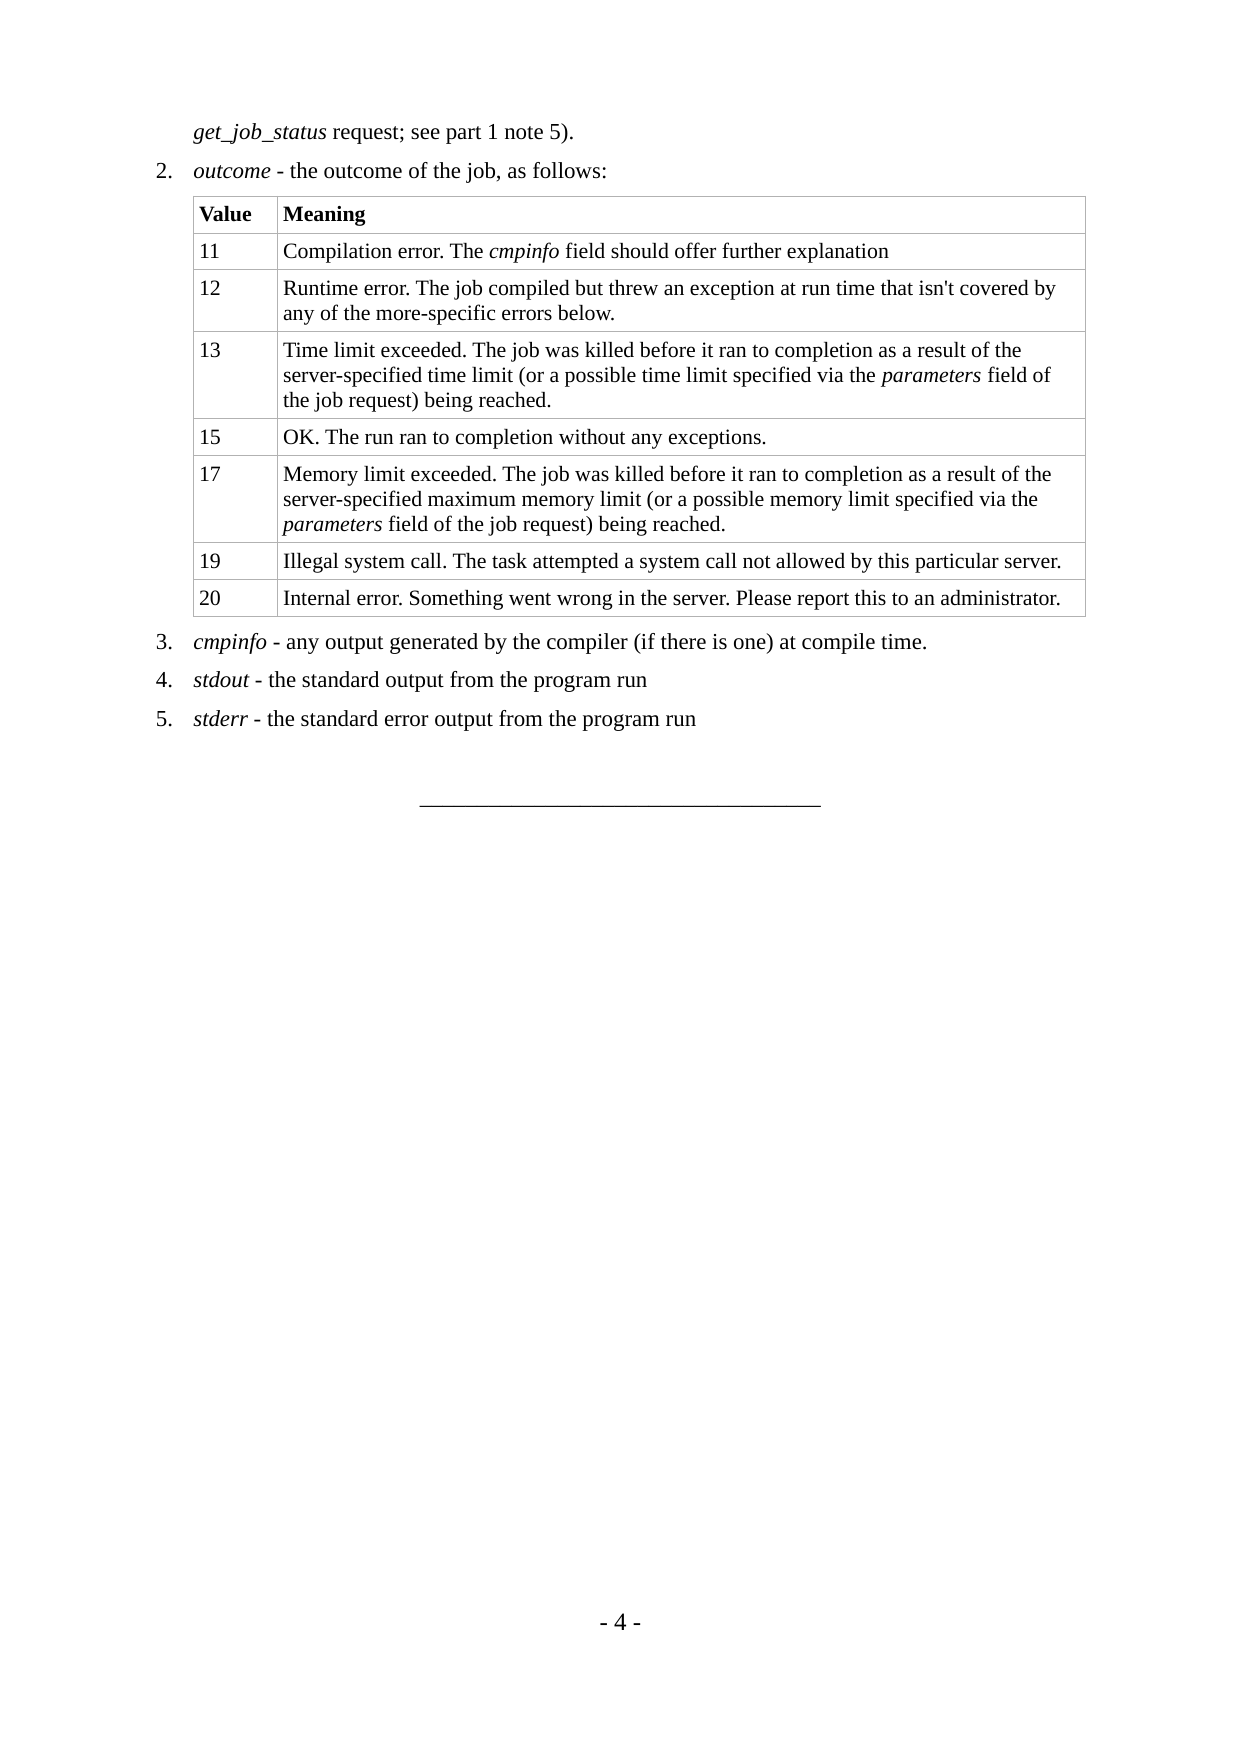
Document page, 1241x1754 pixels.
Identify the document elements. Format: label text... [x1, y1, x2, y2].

list stderr - the standard error output from the program run [156, 705, 1122, 732]
table_cell 15 [194, 419, 277, 455]
table_cell Runtime error. The job compiled but threw an exception at run time that isn't covered by any of the more-specific errors below. [278, 270, 1085, 331]
table_cell Internal error. Something went wrong in the server. Please report this to an administrator. [278, 580, 1085, 616]
text ___________________________________ [118, 783, 1122, 809]
table_cell Time limit exceeded. The job was killed before it ran to completion as a result of the server-specified time limit (or a possible time limit specified via the parameters field of the job request) being reached. [278, 332, 1085, 418]
table_cell Memory limit exceeded. The job was killed before it ran to completion as a result of the server-specified maximum memory limit (or a possible memory limit specified via the parameters field of the job request) being reached. [278, 456, 1085, 542]
table_header Meaning [278, 197, 1085, 232]
list get_job_status request; see part 1 note 5). [156, 118, 1122, 144]
table_cell Compilation error. The cmpinfo field should offer further explanation [278, 234, 1085, 269]
list stdout - the standard output from the program run [156, 666, 1122, 693]
table_cell Illegal system call. The task attempted a system call not allowed by this particular server. [278, 543, 1085, 579]
table_cell 19 [194, 543, 277, 579]
list outcome - the outcome of the job, as follows: [156, 157, 1122, 183]
list cmpinfo - any output generated by the compiler (if there is one) at compile time. [156, 628, 1122, 654]
table_cell 13 [194, 332, 277, 418]
table_cell 12 [194, 270, 277, 331]
table_cell 11 [194, 234, 277, 269]
table_cell 17 [194, 456, 277, 542]
table_header Value [194, 197, 277, 232]
table_cell 20 [194, 580, 277, 616]
table_cell OK. The run ran to completion without any exceptions. [278, 419, 1085, 455]
